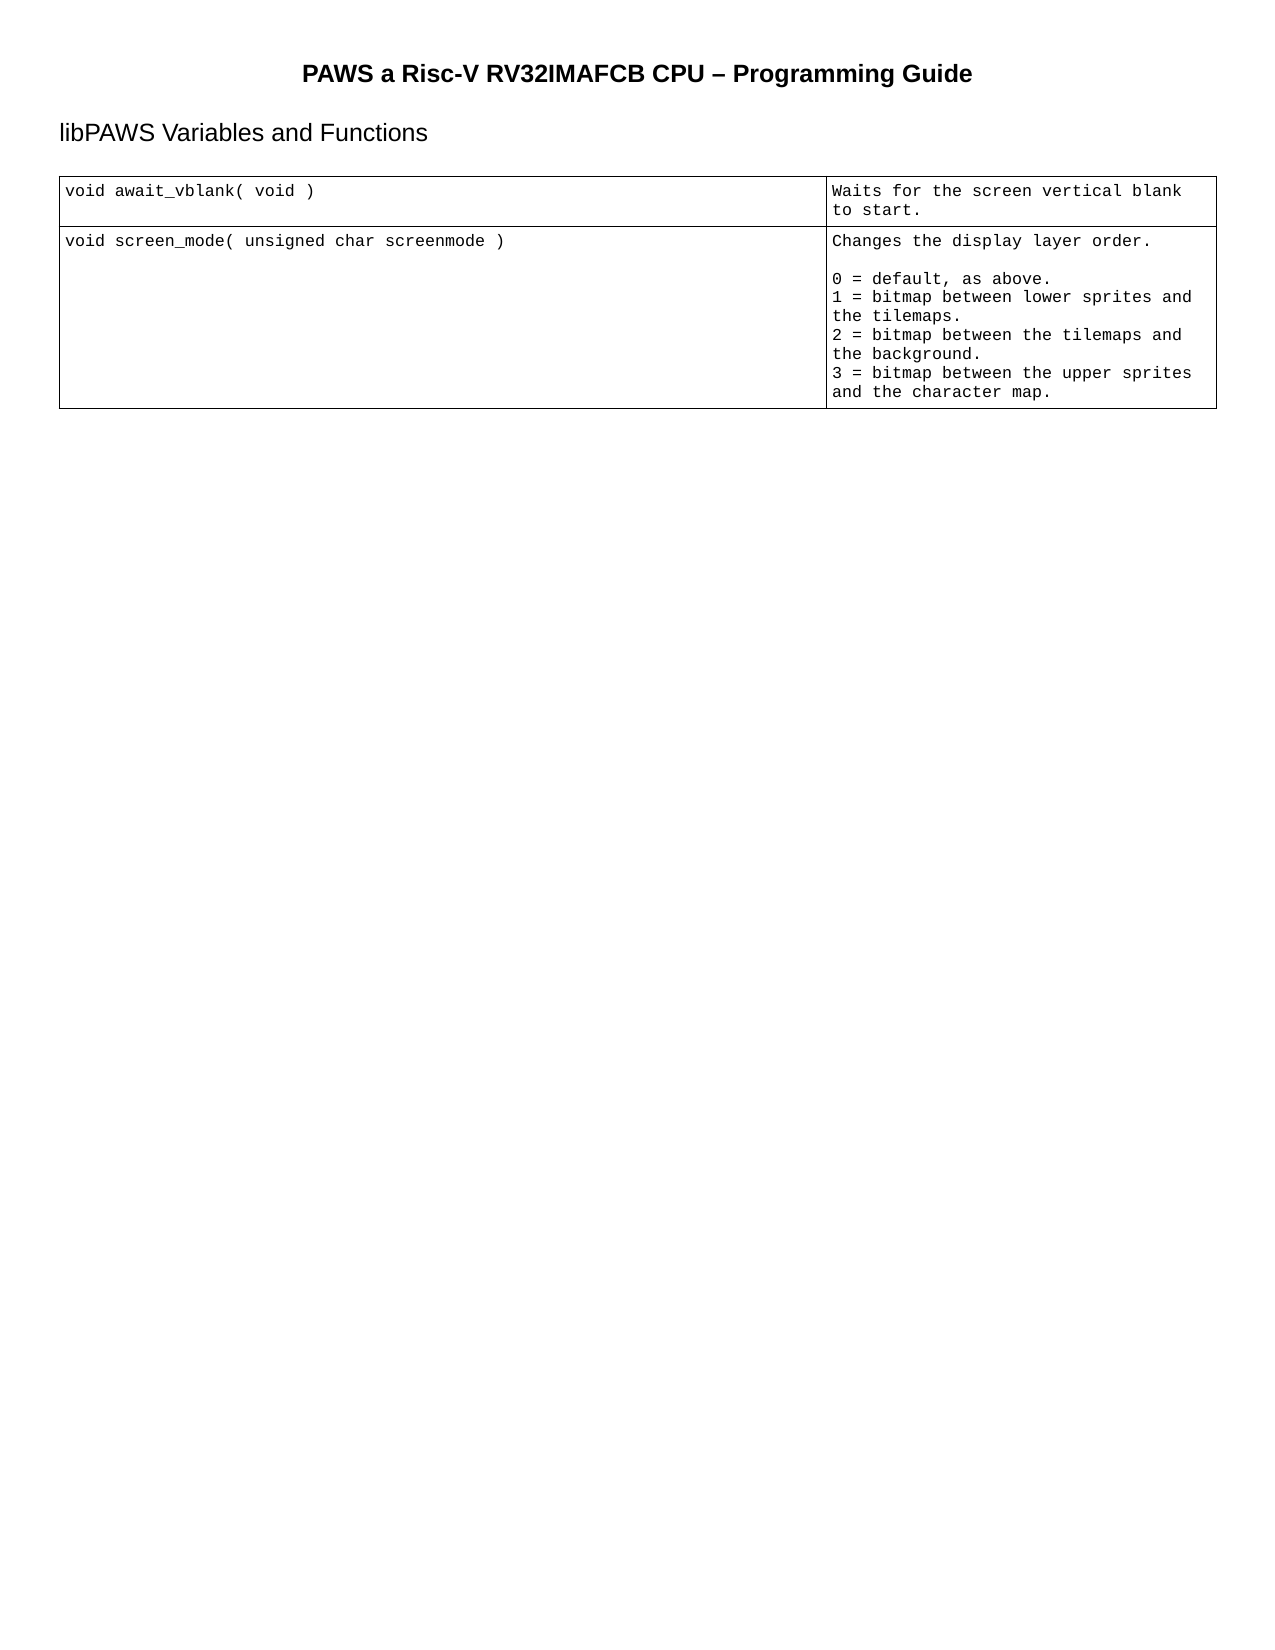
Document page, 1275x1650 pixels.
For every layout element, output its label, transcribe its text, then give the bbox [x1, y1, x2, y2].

table_header void await_vblank( void ) [60, 177, 826, 226]
table_cell Changes the display layer order. 0 = default, as above. 1 = bitmap between lower sprites and the tilemaps. 2 = bitmap between the tilemaps and the background. 3 = bitmap between the upper sprites and the character map. [827, 227, 1216, 408]
text libPAWS Variables and Functions [59, 118, 1216, 147]
table_cell void screen_mode( unsigned char screenmode ) [60, 227, 826, 408]
table_header Waits for the screen vertical blank to start. [827, 177, 1216, 226]
